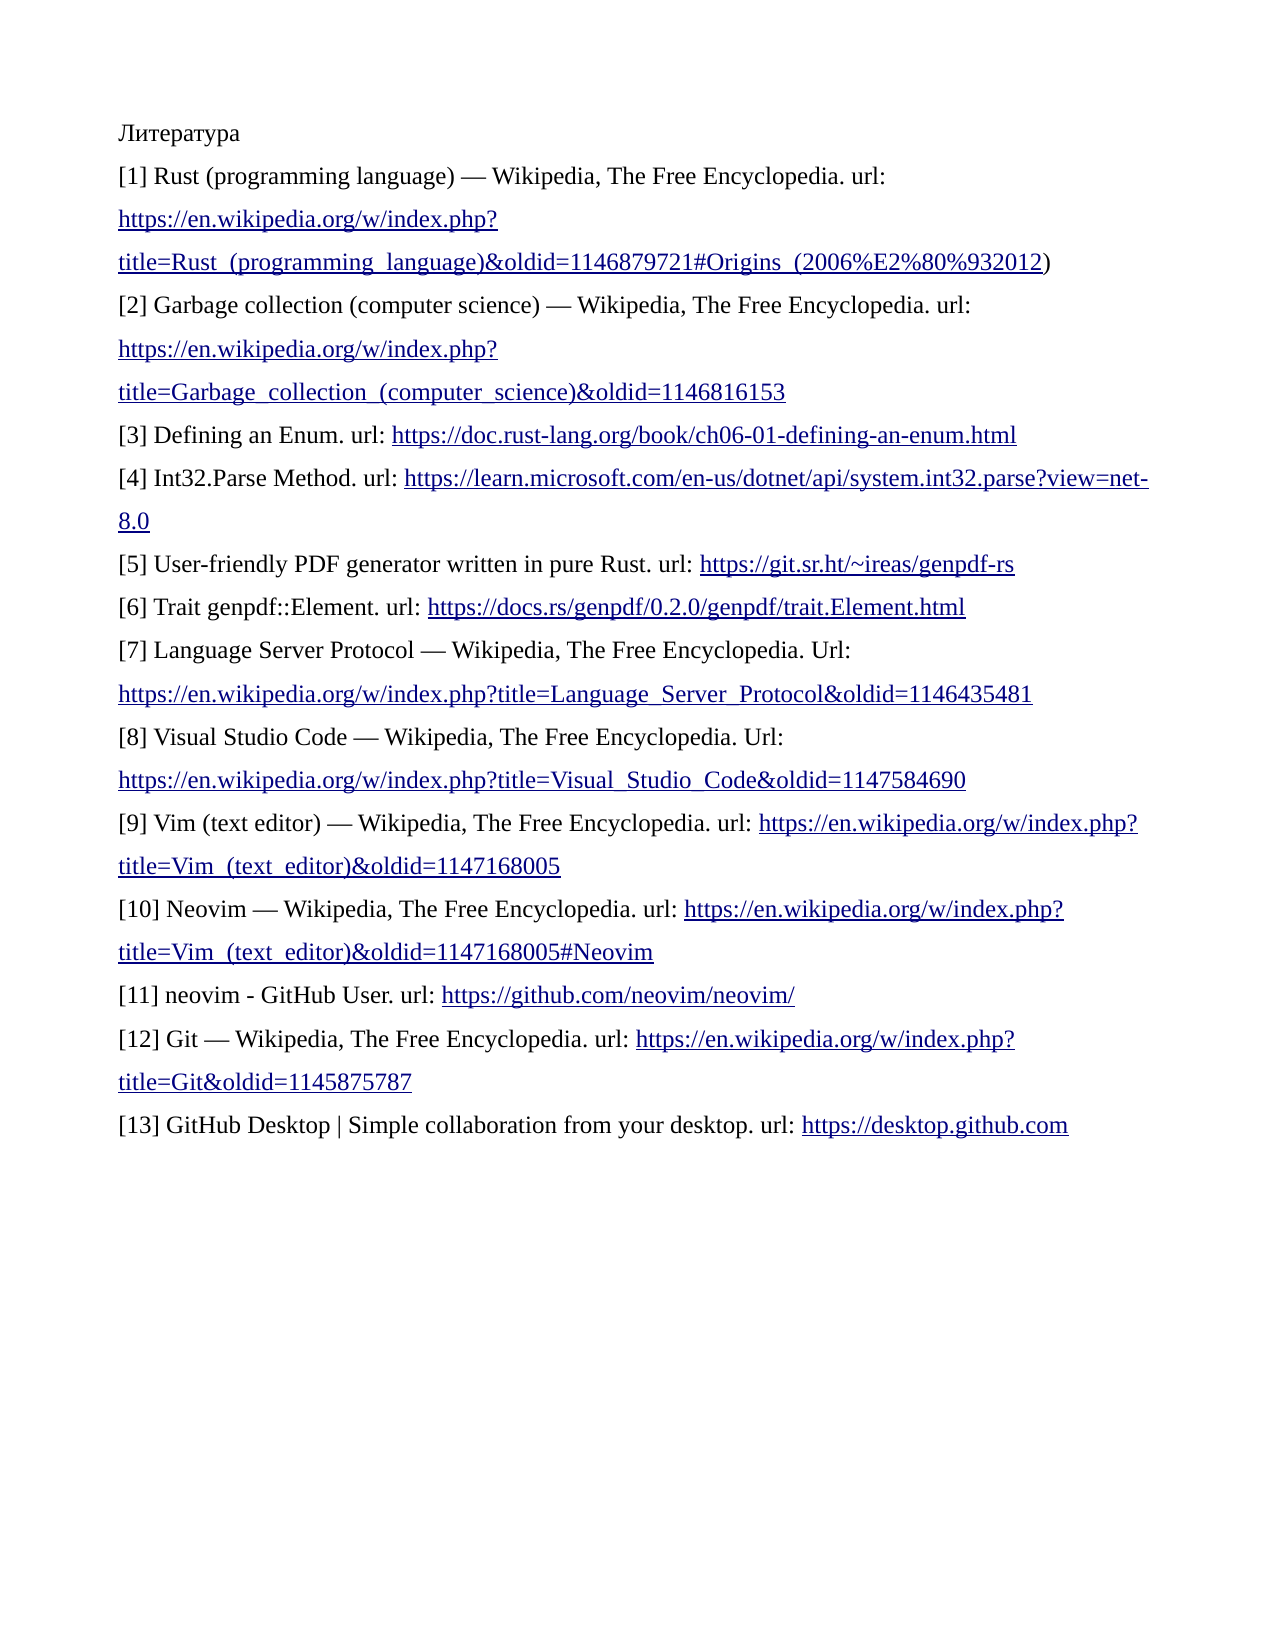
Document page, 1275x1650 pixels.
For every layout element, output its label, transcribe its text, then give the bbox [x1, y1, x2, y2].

text https://en.wikipedia.org/w/index.php?title=Garbage_collection_(computer_science)&oldid=1146816153 [118, 334, 1157, 406]
text [9] Vim (text editor) — Wikipedia, The Free Encyclopedia. url: https://en.wikipedia.org/w/index.php?title=Vim_(text_editor)&oldid=1147168005 [118, 808, 1157, 880]
text [3] Defining an Enum. url: https://doc.rust-lang.org/book/ch06-01-defining-an-enum.html [118, 420, 1157, 449]
text [5] User-friendly PDF generator written in pure Rust. url: https://git.sr.ht/~ireas/genpdf-rs [118, 549, 1157, 578]
text Литература [118, 118, 1157, 147]
text [12] Git — Wikipedia, The Free Encyclopedia. url: https://en.wikipedia.org/w/index.php?title=Git&oldid=1145875787 [118, 1024, 1157, 1096]
text [13] GitHub Desktop | Simple collaboration from your desktop. url: https://desktop.github.com [118, 1110, 1157, 1139]
text [8] Visual Studio Code — Wikipedia, The Free Encyclopedia. Url: https://en.wikipedia.org/w/index.php?title=Visual_Studio_Code&oldid=1147584690 [118, 722, 1157, 794]
text [1] Rust (programming language) — Wikipedia, The Free Encyclopedia. url: https://en.wikipedia.org/w/index.php?title=Rust_(programming_language)&oldid=1146879721#Origins_(2006%E2%80%932012) [118, 161, 1157, 276]
text [7] Language Server Protocol — Wikipedia, The Free Encyclopedia. Url: https://en.wikipedia.org/w/index.php?title=Language_Server_Protocol&oldid=1146435481 [118, 636, 1157, 707]
text [2] Garbage collection (computer science) — Wikipedia, The Free Encyclopedia. url: [118, 291, 1157, 319]
text [10] Neovim — Wikipedia, The Free Encyclopedia. url: https://en.wikipedia.org/w/index.php?title=Vim_(text_editor)&oldid=1147168005#Neovim [118, 894, 1157, 966]
text [4] Int32.Parse Method. url: https://learn.microsoft.com/en-us/dotnet/api/system.int32.parse?view=net-8.0 [118, 463, 1157, 535]
text [6] Trait genpdf::Element. url: https://docs.rs/genpdf/0.2.0/genpdf/trait.Element.html [118, 592, 1157, 621]
text [11] neovim - GitHub User. url: https://github.com/neovim/neovim/ [118, 981, 1157, 1009]
